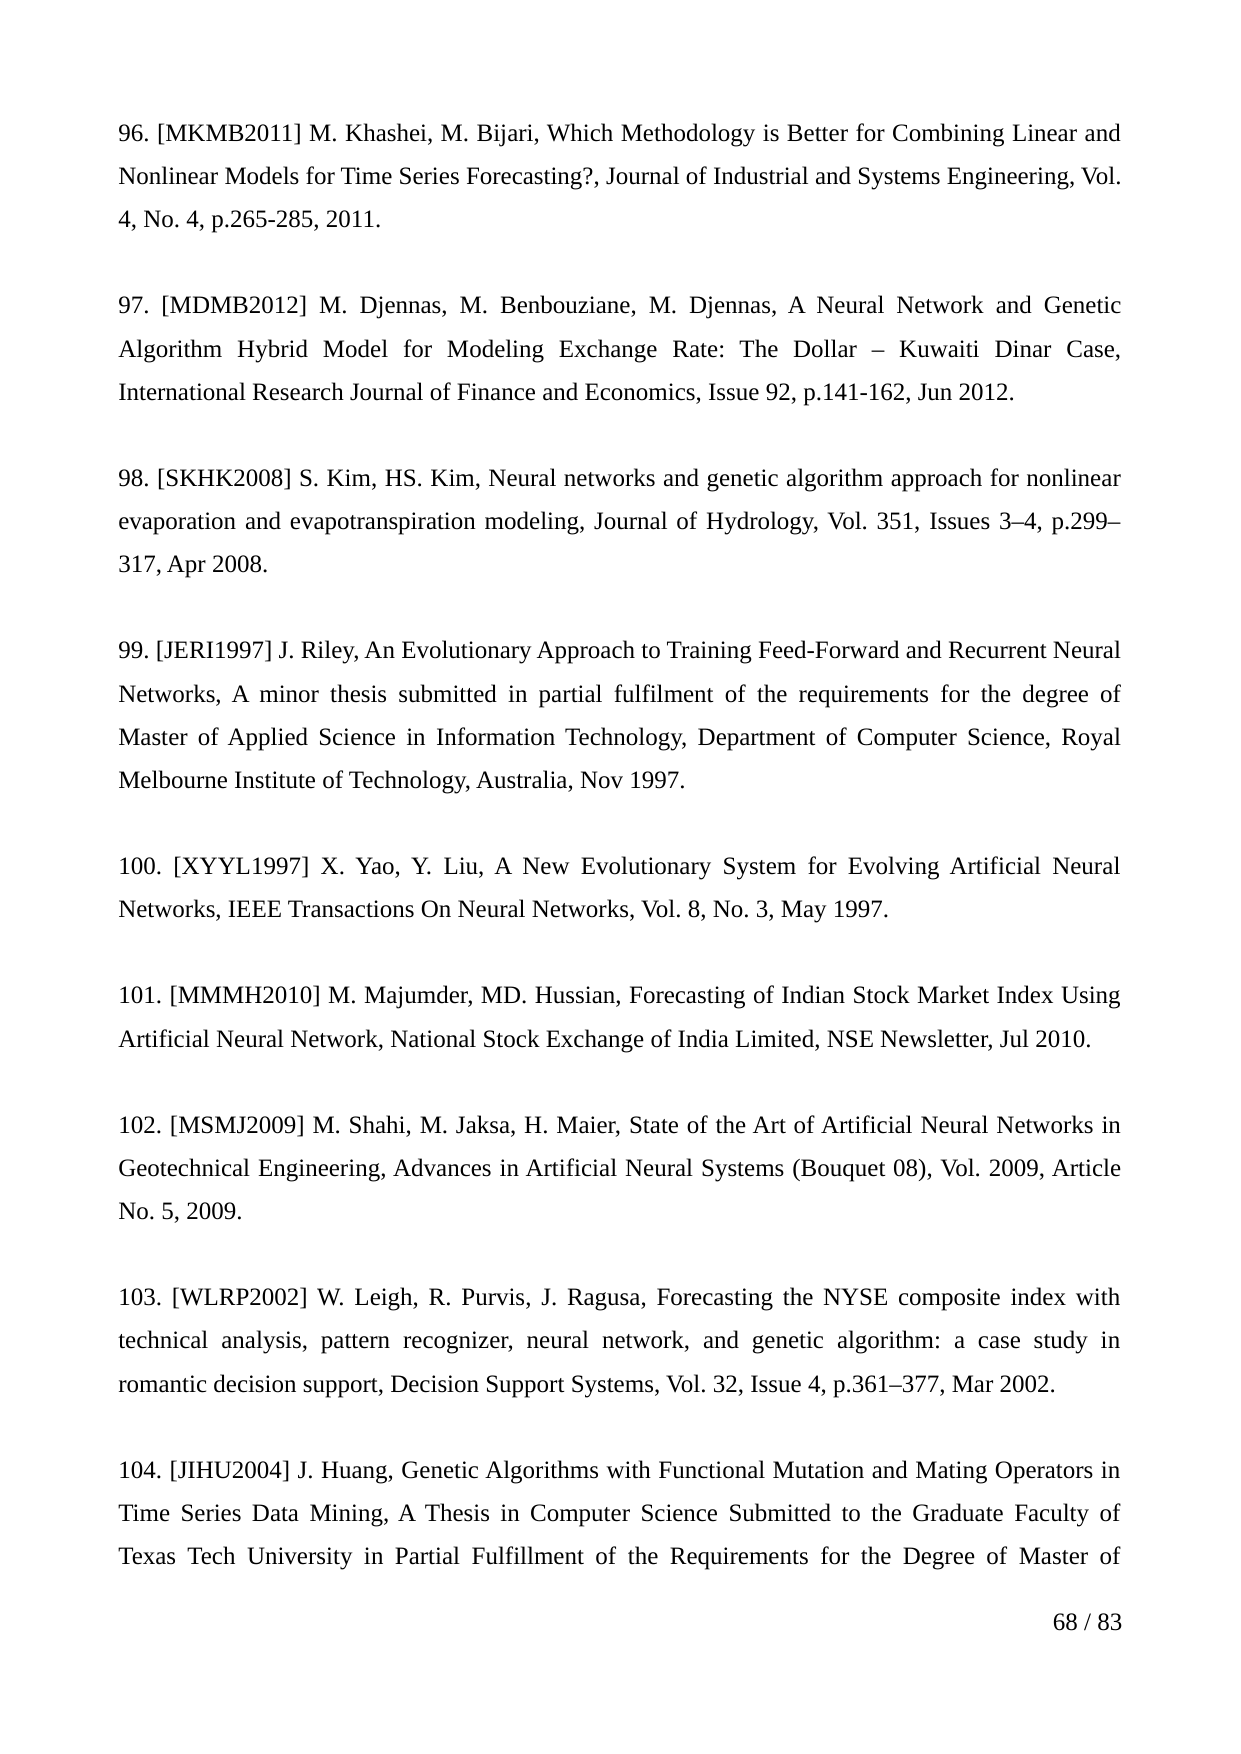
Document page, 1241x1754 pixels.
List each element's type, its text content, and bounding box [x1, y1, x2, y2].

text 101. [MMMH2010] M. Majumder, MD. Hussian, Forecasting of Indian Stock Market Index Using Artificial Neural Network, National Stock Exchange of India Limited, NSE Newsletter, Jul 2010. [118, 981, 1122, 1052]
text 96. [MKMB2011] M. Khashei, M. Bijari, Which Methodology is Better for Combining Linear and Nonlinear Models for Time Series Forecasting?, Journal of Industrial and Systems Engineering, Vol. 4, No. 4, p.265-285, 2011. [118, 118, 1122, 233]
text 98. [SKHK2008] S. Kim, HS. Kim, Neural networks and genetic algorithm approach for nonlinear evaporation and evapotranspiration modeling, Journal of Hydrology, Vol. 351, Issues 3–4, p.299–317, Apr 2008. [118, 463, 1122, 578]
text 103. [WLRP2002] W. Leigh, R. Purvis, J. Ragusa, Forecasting the NYSE composite index with technical analysis, pattern recognizer, neural network, and genetic algorithm: a case study in romantic decision support, Decision Support Systems, Vol. 32, Issue 4, p.361–377, Mar 2002. [118, 1282, 1122, 1397]
text 97. [MDMB2012] M. Djennas, M. Benbouziane, M. Djennas, A Neural Network and Genetic Algorithm Hybrid Model for Modeling Exchange Rate: The Dollar – Kuwaiti Dinar Case, International Research Journal of Finance and Economics, Issue 92, p.141-162, Jun 2012. [118, 291, 1122, 406]
text 104. [JIHU2004] J. Huang, Genetic Algorithms with Functional Mutation and Mating Operators in Time Series Data Mining, A Thesis in Computer Science Submitted to the Graduate Faculty of Texas Tech University in Partial Fulfillment of the Requirements for the Degree of Master of [118, 1455, 1122, 1570]
text 102. [MSMJ2009] M. Shahi, M. Jaksa, H. Maier, State of the Art of Artificial Neural Networks in Geotechnical Engineering, Advances in Artificial Neural Systems (Bouquet 08), Vol. 2009, Article No. 5, 2009. [118, 1110, 1122, 1225]
text 99. [JERI1997] J. Riley, An Evolutionary Approach to Training Feed-Forward and Recurrent Neural Networks, A minor thesis submitted in partial fulfilment of the requirements for the degree of Master of Applied Science in Information Technology, Department of Computer Science, Royal Melbourne Institute of Technology, Australia, Nov 1997. [118, 636, 1122, 794]
text 100. [XYYL1997] X. Yao, Y. Liu, A New Evolutionary System for Evolving Artificial Neural Networks, IEEE Transactions On Neural Networks, Vol. 8, No. 3, May 1997. [118, 851, 1122, 923]
